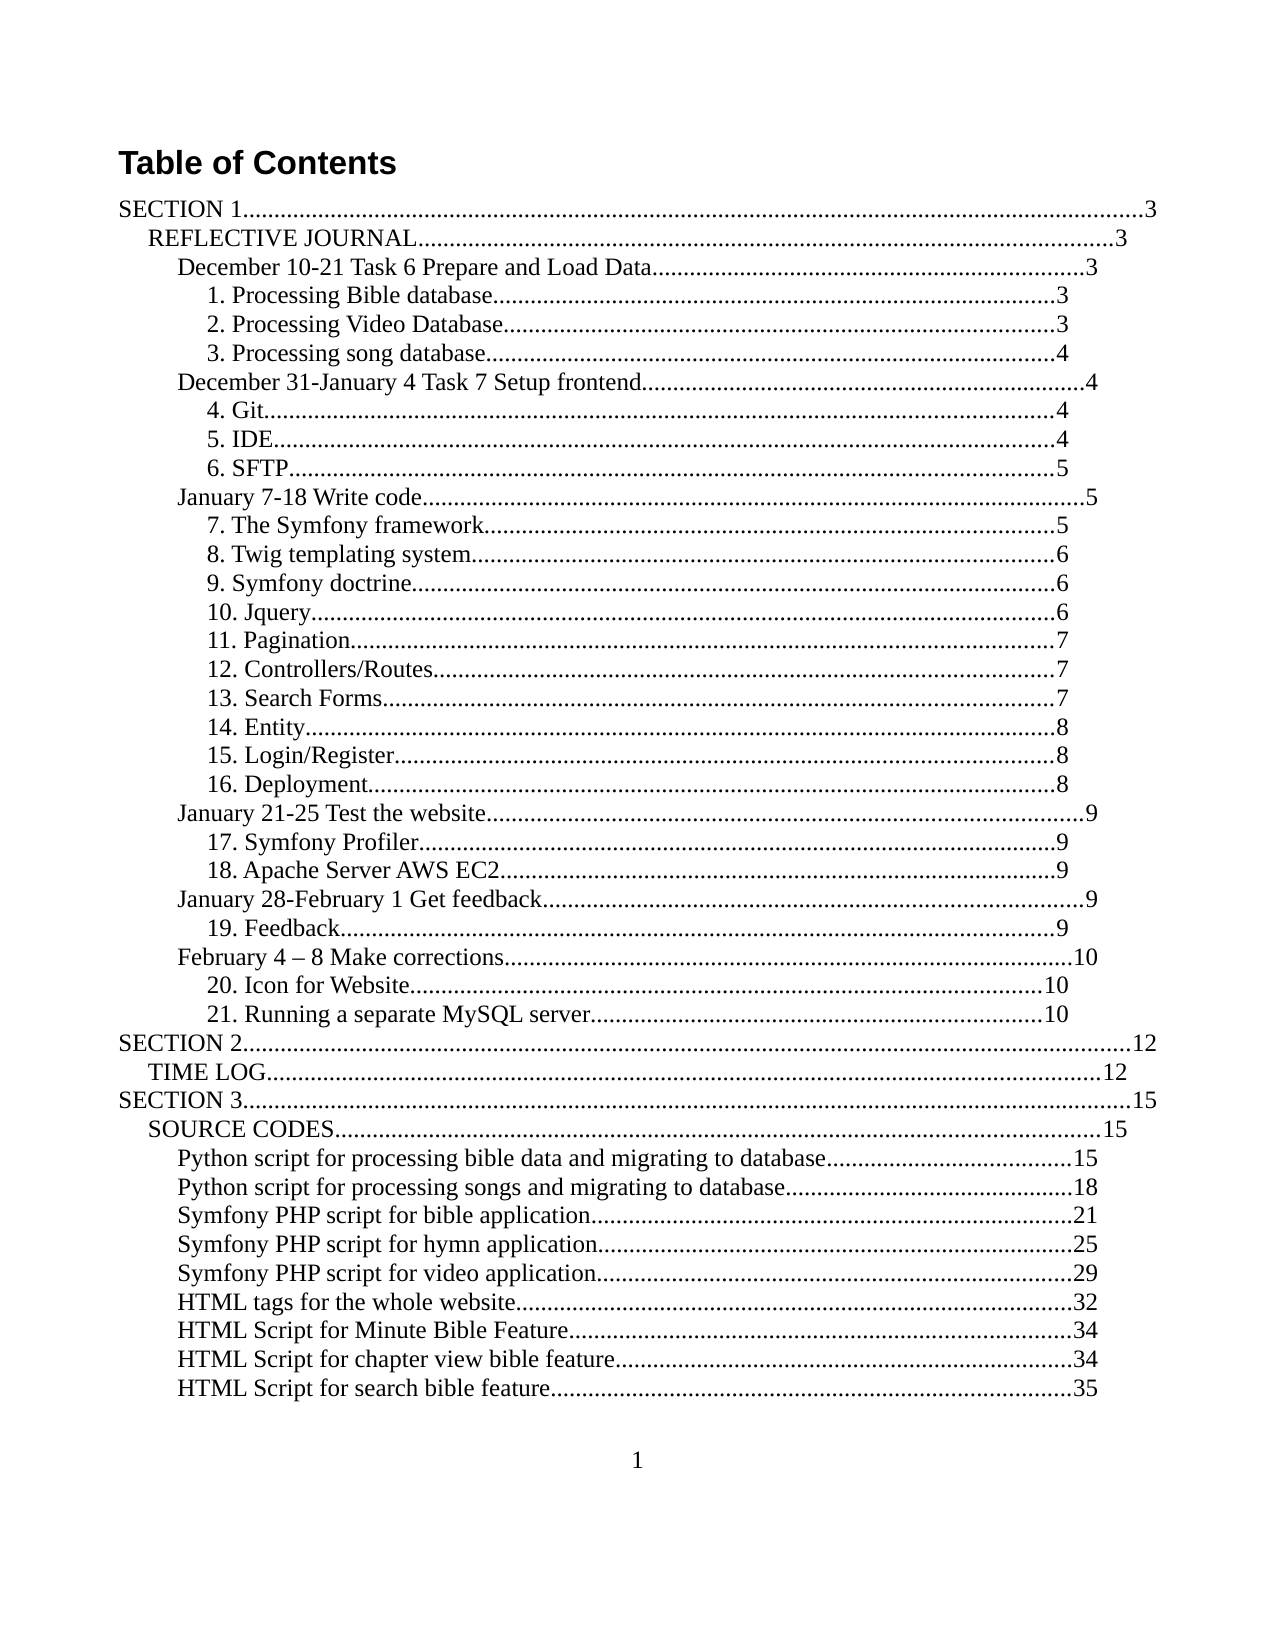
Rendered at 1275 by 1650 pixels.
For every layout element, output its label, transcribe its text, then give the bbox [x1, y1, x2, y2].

text 4. Git 4 [207, 395, 1157, 424]
text 13. Search Forms 7 [207, 683, 1157, 712]
text HTML Script for chapter view bible feature 34 [177, 1344, 1157, 1373]
text Symfony PHP script for bible application 21 [177, 1200, 1157, 1229]
text 12. Controllers/Routes 7 [207, 654, 1157, 683]
text 15. Login/Register 8 [207, 740, 1157, 769]
text February 4 – 8 Make corrections 10 [177, 942, 1157, 970]
text SOURCE CODES 15 [148, 1114, 1157, 1143]
text 19. Feedback 9 [207, 913, 1157, 942]
text December 31-January 4 Task 7 Setup frontend 4 [177, 367, 1157, 395]
text January 21-25 Test the website 9 [177, 798, 1157, 827]
text SECTION 1 3 [118, 194, 1157, 223]
text HTML Script for search bible feature 35 [177, 1373, 1157, 1402]
text January 28-February 1 Get feedback 9 [177, 884, 1157, 913]
text TIME LOG 12 [148, 1057, 1157, 1085]
text 8. Twig templating system. 6 [207, 539, 1157, 568]
text 2. Processing Video Database 3 [207, 309, 1157, 338]
text Python script for processing bible data and migrating to database 15 [177, 1143, 1157, 1172]
text 6. SFTP 5 [207, 453, 1157, 482]
text 11. Pagination 7 [207, 625, 1157, 654]
text 20. Icon for Website 10 [207, 970, 1157, 999]
subtitle Table of Contents [118, 143, 1157, 182]
text HTML Script for Minute Bible Feature 34 [177, 1315, 1157, 1344]
text 17. Symfony Profiler 9 [207, 827, 1157, 855]
text Symfony PHP script for hymn application 25 [177, 1229, 1157, 1258]
text 21. Running a separate MySQL server 10 [207, 999, 1157, 1028]
text 16. Deployment 8 [207, 769, 1157, 798]
text 5. IDE 4 [207, 424, 1157, 453]
text 1. Processing Bible database 3 [207, 280, 1157, 309]
text SECTION 3 15 [118, 1085, 1157, 1114]
text Python script for processing songs and migrating to database 18 [177, 1172, 1157, 1200]
text January 7-18 Write code 5 [177, 482, 1157, 510]
text 10. Jquery 6 [207, 597, 1157, 625]
text Symfony PHP script for video application 29 [177, 1258, 1157, 1287]
text 14. Entity 8 [207, 712, 1157, 740]
text December 10-21 Task 6 Prepare and Load Data 3 [177, 252, 1157, 280]
text 18. Apache Server AWS EC2 9 [207, 855, 1157, 884]
text 7. The Symfony framework 5 [207, 510, 1157, 539]
text 3. Processing song database 4 [207, 338, 1157, 367]
text HTML tags for the whole website 32 [177, 1287, 1157, 1315]
text REFLECTIVE JOURNAL 3 [148, 223, 1157, 252]
text 9. Symfony doctrine 6 [207, 568, 1157, 597]
text SECTION 2 12 [118, 1028, 1157, 1057]
